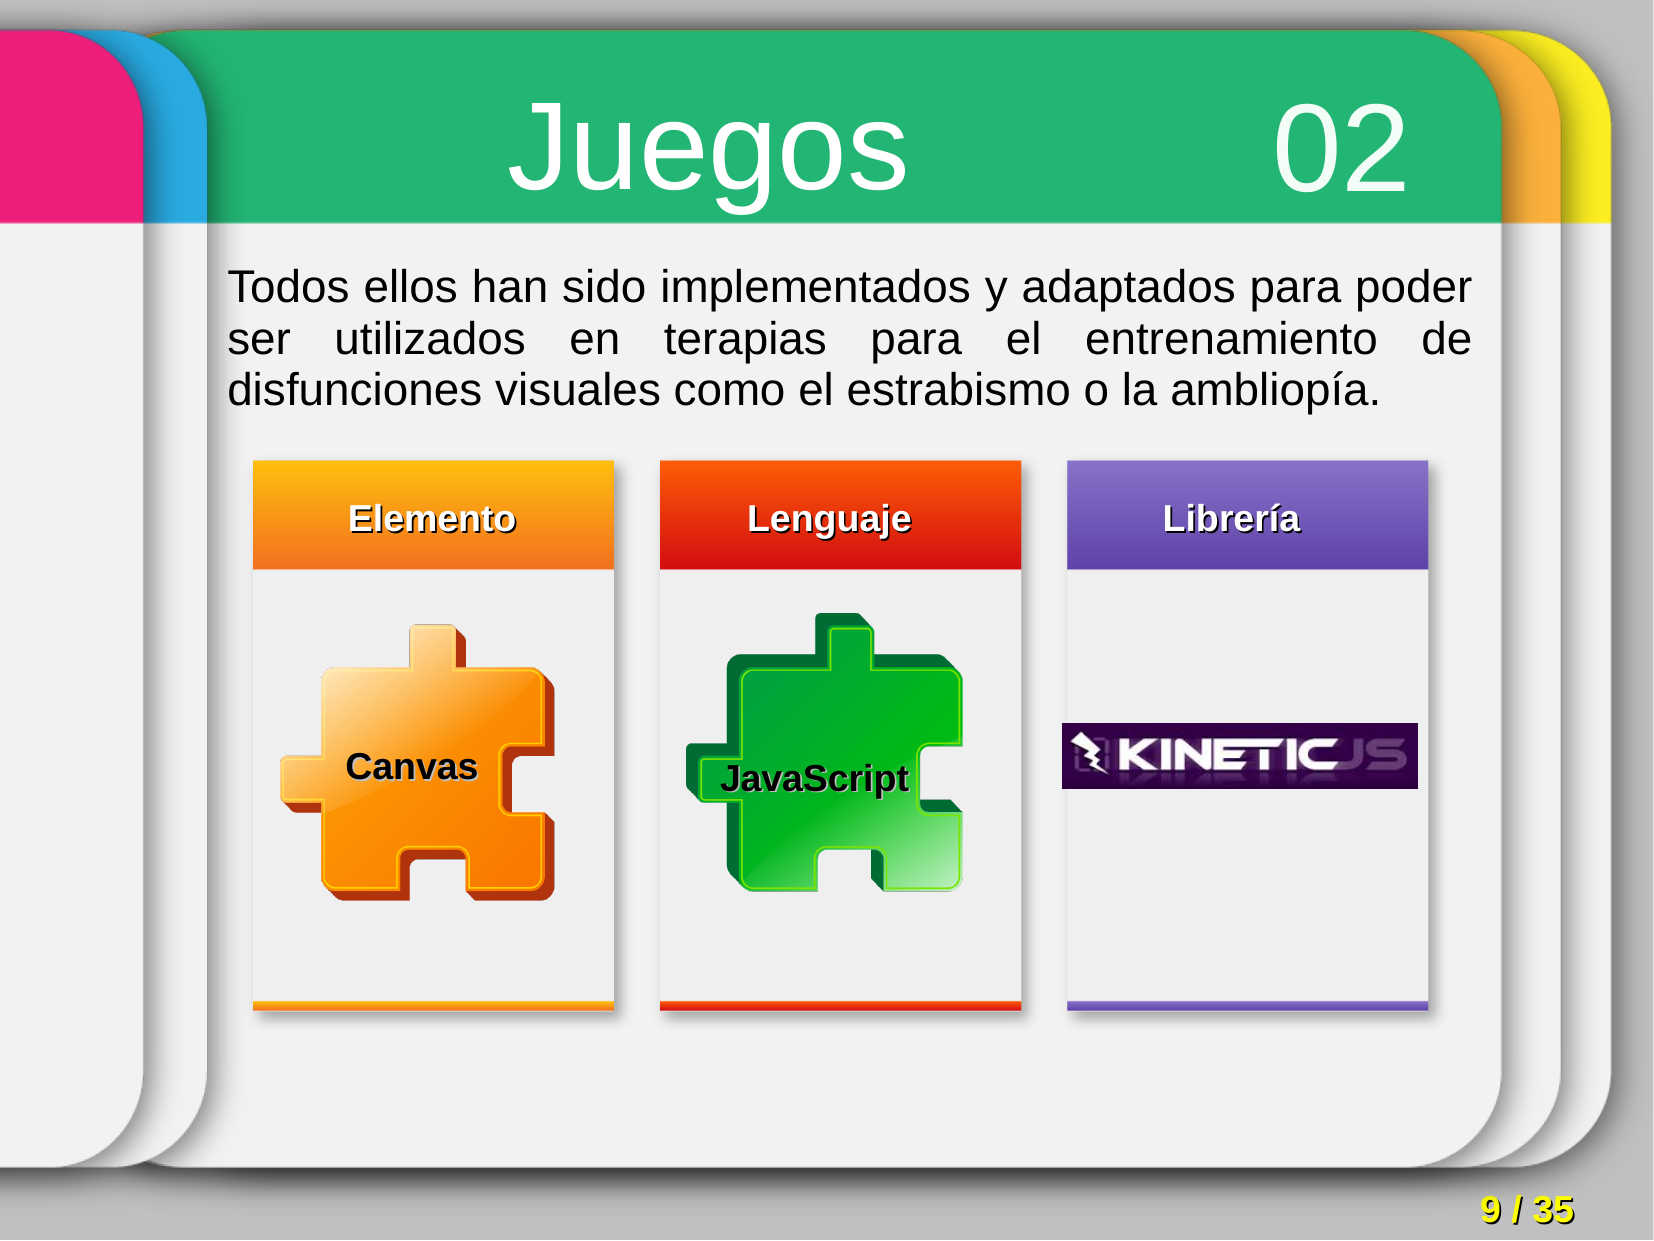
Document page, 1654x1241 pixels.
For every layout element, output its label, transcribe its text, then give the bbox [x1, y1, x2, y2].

title Juegos [147, 59, 1270, 235]
text_box Librería [1148, 490, 1316, 549]
text_box Canvas [330, 737, 493, 796]
text_box Elemento [333, 490, 532, 549]
picture [0, 0, 1654, 1241]
text_box Todos ellos han sido implementados y adaptados para poder ser utilizados en terapias para el entrenamiento de disfunciones visuales como el estrabismo o la ambliopía. [212, 253, 1489, 422]
text_box Lenguaje [732, 490, 927, 549]
text_box 02 [1257, 58, 1433, 225]
text_box JavaScript [705, 749, 924, 808]
